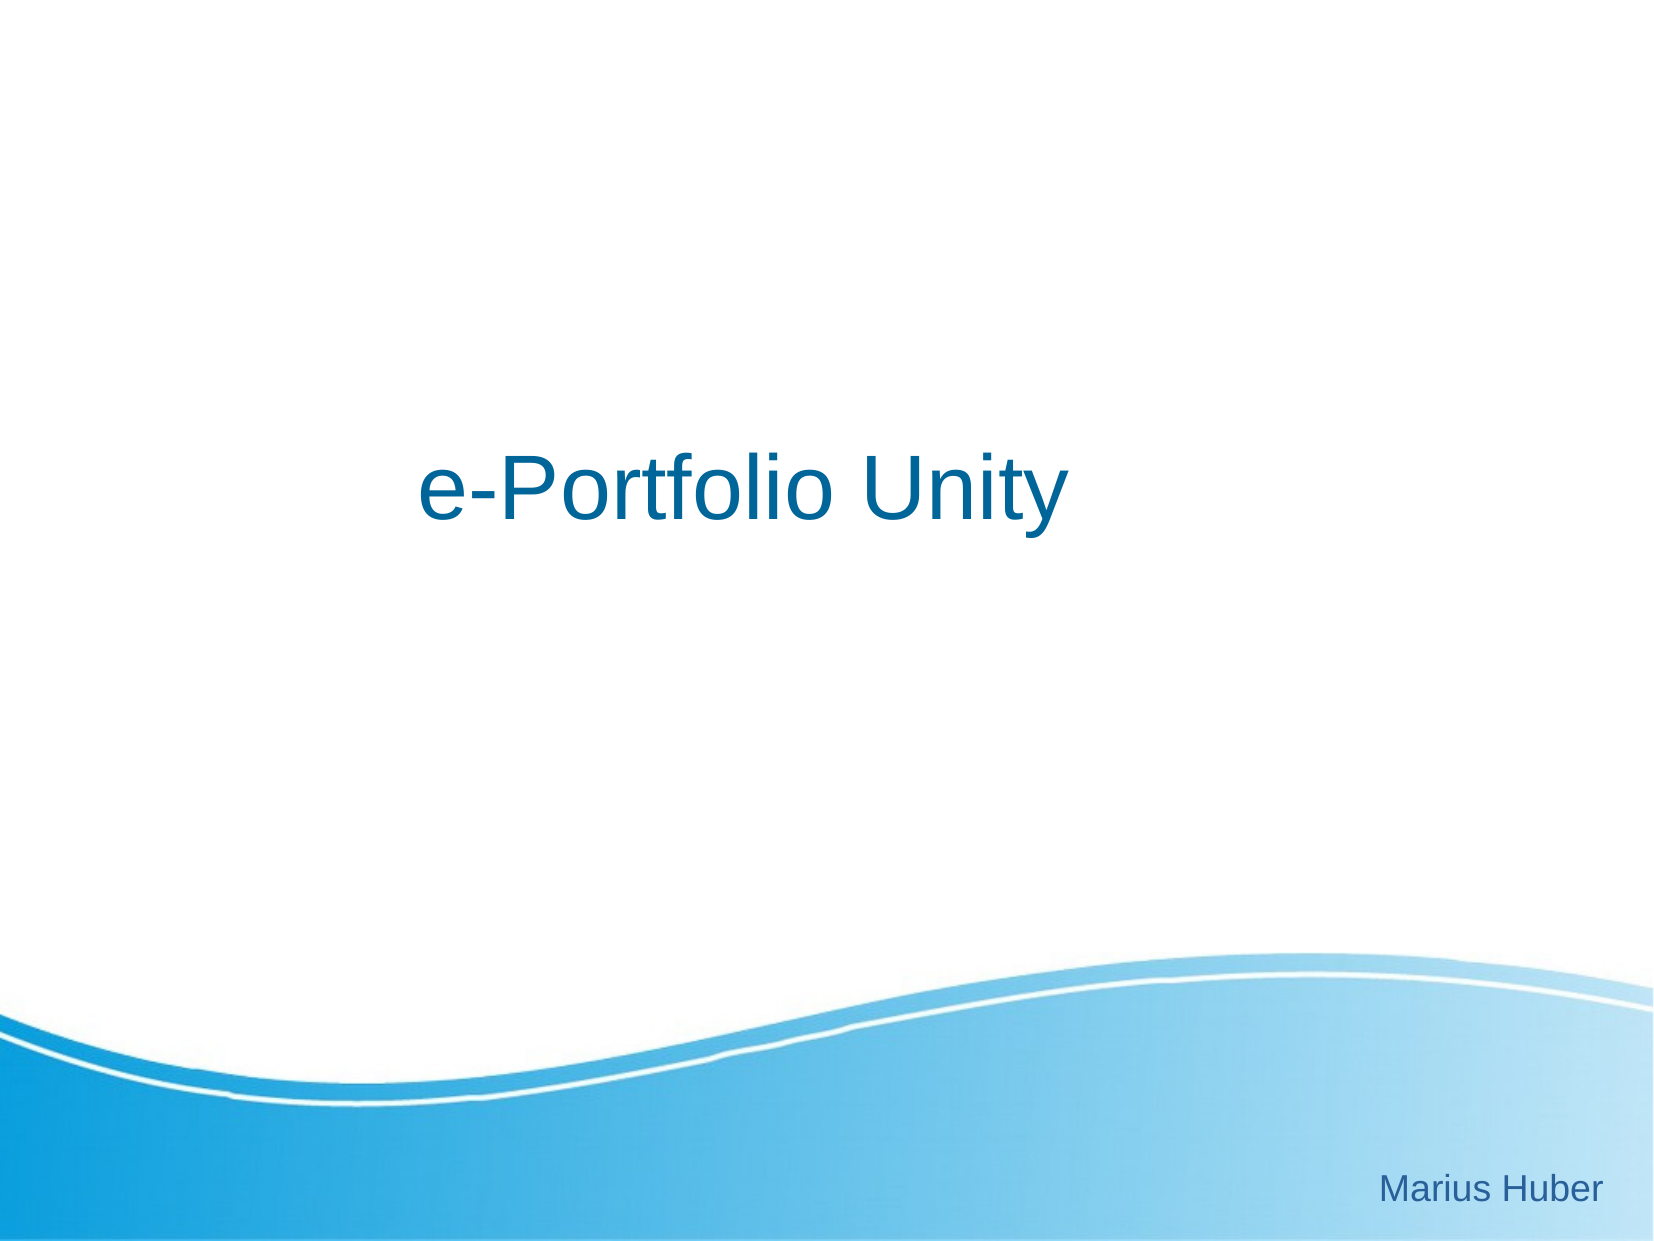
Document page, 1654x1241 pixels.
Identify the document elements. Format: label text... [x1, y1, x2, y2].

picture [85, 1053, 95, 1059]
picture [0, 952, 1654, 1241]
title e-Portfolio Unity [0, 384, 1489, 592]
text_box Marius Huber [1216, 1159, 1619, 1217]
